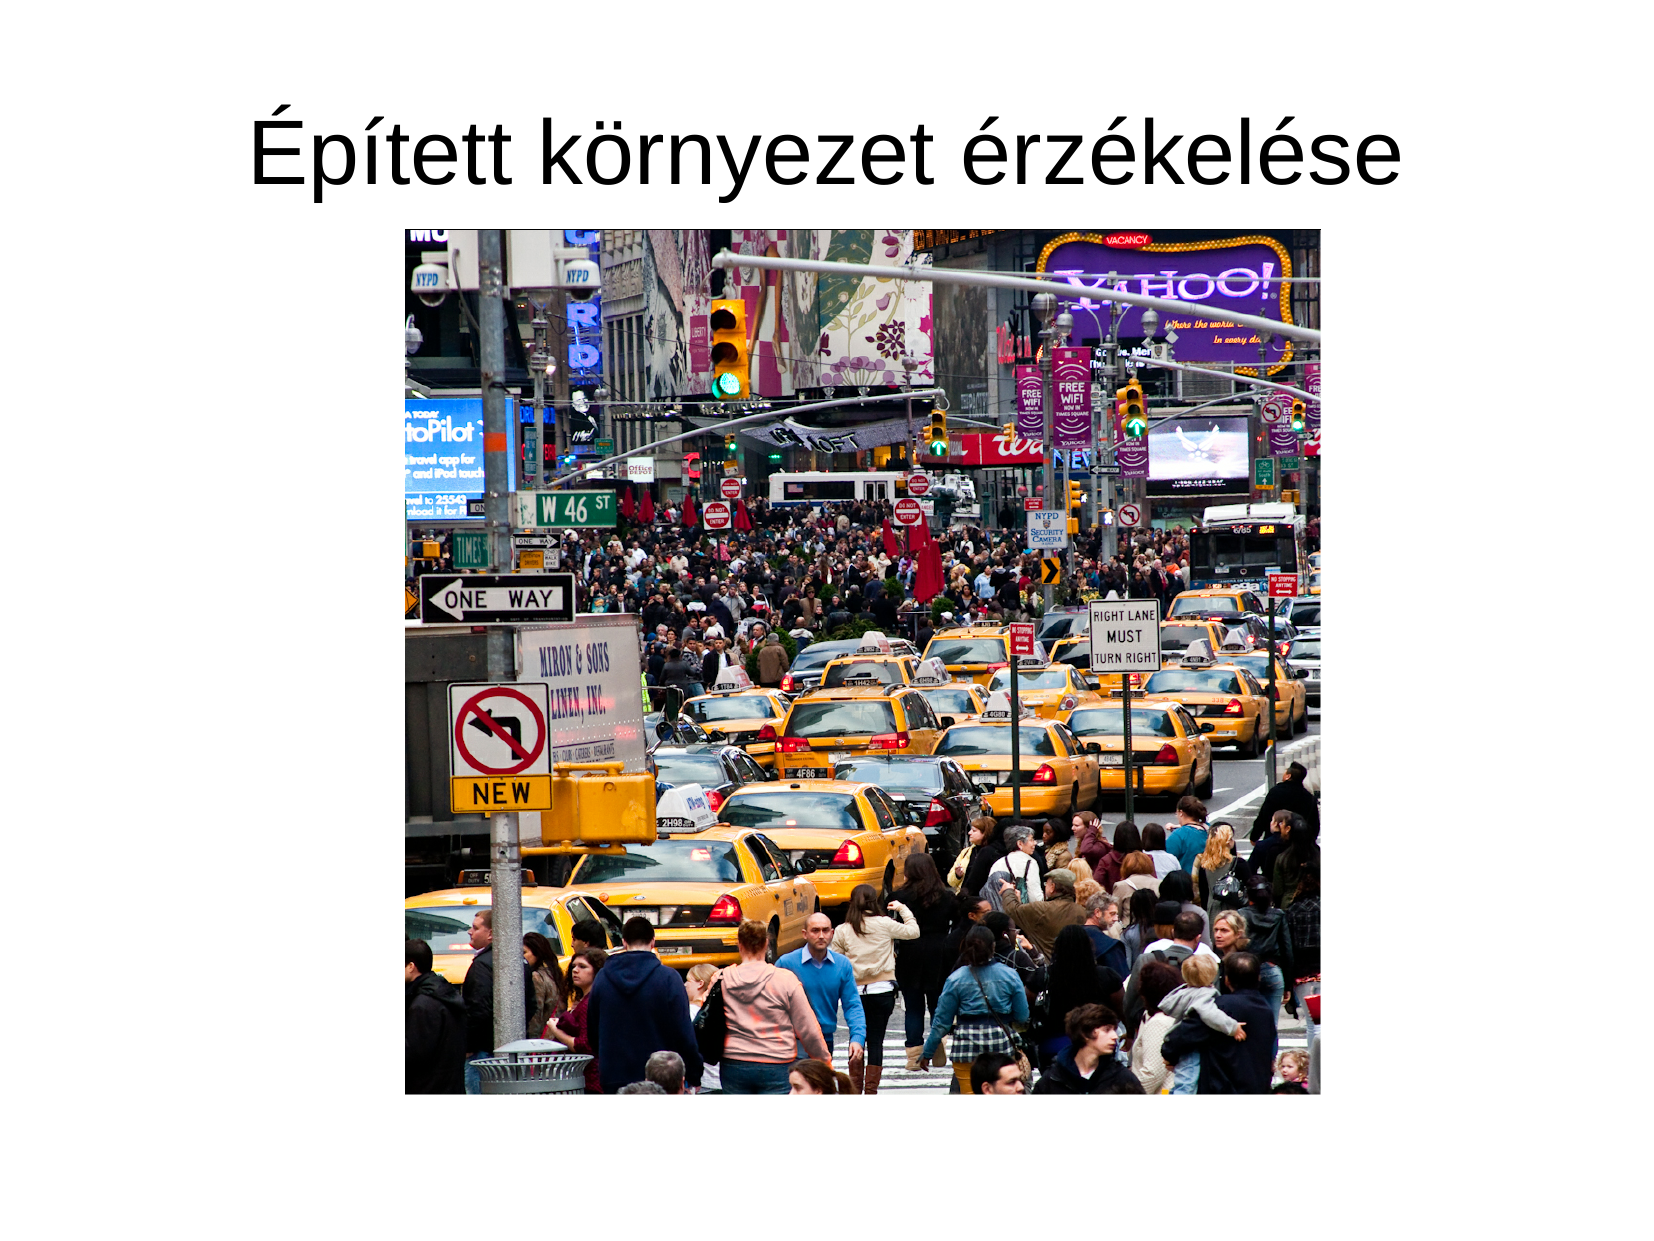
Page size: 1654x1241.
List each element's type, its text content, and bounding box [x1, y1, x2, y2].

picture [405, 229, 1321, 1096]
title Épített környezet érzékelése [82, 49, 1571, 257]
